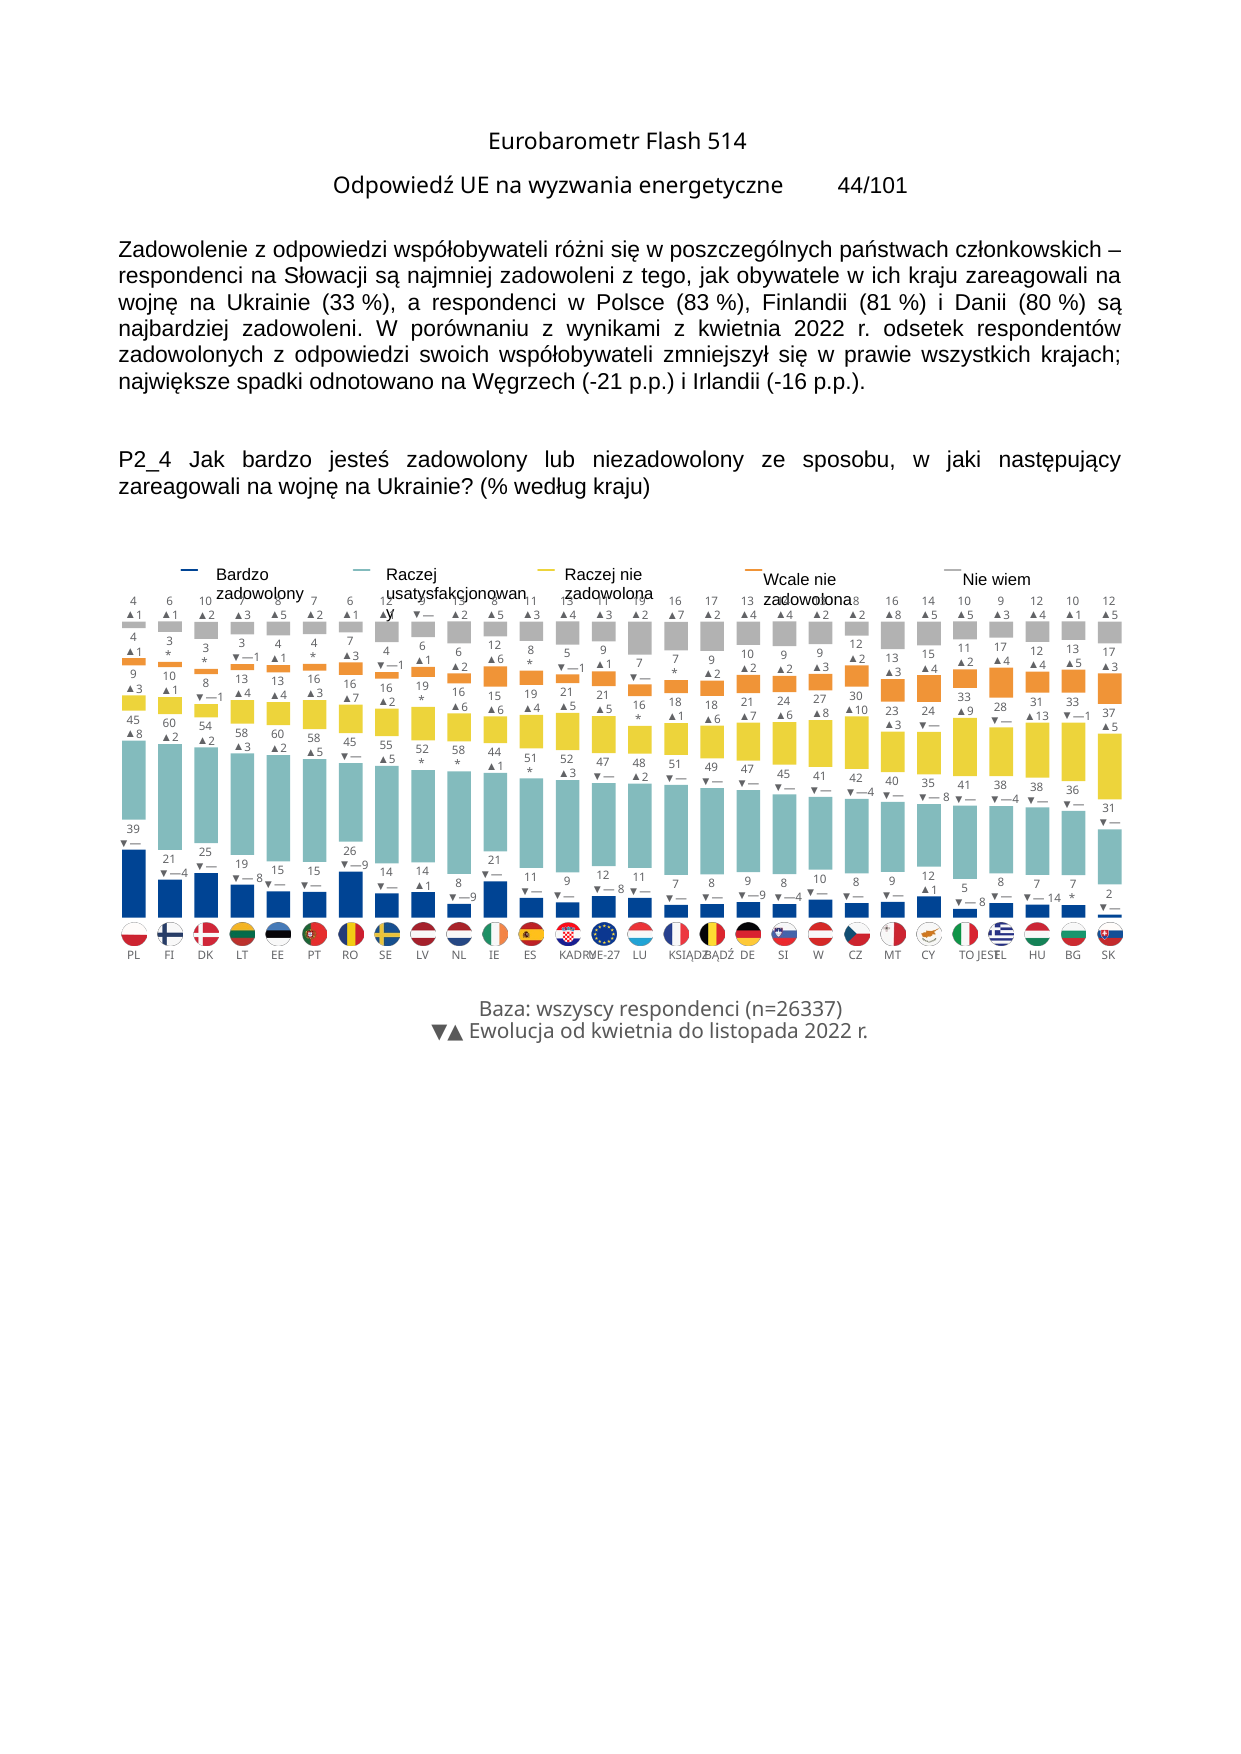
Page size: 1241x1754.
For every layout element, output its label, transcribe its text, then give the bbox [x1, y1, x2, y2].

picture [374, 922, 400, 946]
text Zadowolenie z odpowiedzi współobywateli różni się w poszczególnych państwach członkowskich – respondenci na Słowacji są najmniej zadowoleni z tego, jak obywatele w ich kraju zareagowali na wojnę na Ukrainie (33 %), a respondenci w Polsce (83 %), Finlandii (81 %) i Danii (80 %) są najbardziej zadowoleni. W porównaniu z wynikami z kwietnia 2022 r. odsetek respondentów zadowolonych z odpowiedzi swoich współobywateli zmniejszył się w prawie wszystkich krajach; największe spadki odnotowano na Węgrzech (-21 p.p.) i Irlandii (-16 p.p.). [118, 236, 1122, 394]
picture [410, 922, 436, 946]
picture [952, 922, 978, 946]
picture [1097, 922, 1123, 946]
picture [844, 922, 870, 946]
picture [121, 922, 147, 946]
picture [555, 922, 581, 946]
picture [699, 922, 725, 946]
picture [916, 922, 942, 946]
picture [302, 922, 327, 946]
picture [771, 922, 797, 946]
picture [518, 922, 544, 946]
picture [735, 922, 761, 946]
picture [663, 922, 689, 946]
picture [1061, 922, 1086, 946]
picture [482, 922, 508, 946]
picture [265, 922, 291, 946]
picture [157, 922, 183, 946]
picture [627, 922, 653, 946]
text P2_4 Jak bardzo jesteś zadowolony lub niezadowolony ze sposobu, w jaki następujący zareagowali na wojnę na Ukrainie? (% według kraju) [118, 446, 1122, 499]
picture [1024, 922, 1050, 946]
picture [880, 922, 906, 946]
picture [988, 922, 1014, 946]
picture [229, 922, 255, 946]
picture [193, 922, 219, 946]
picture [338, 922, 364, 946]
picture [808, 922, 833, 946]
picture [446, 922, 472, 946]
picture [591, 922, 617, 946]
